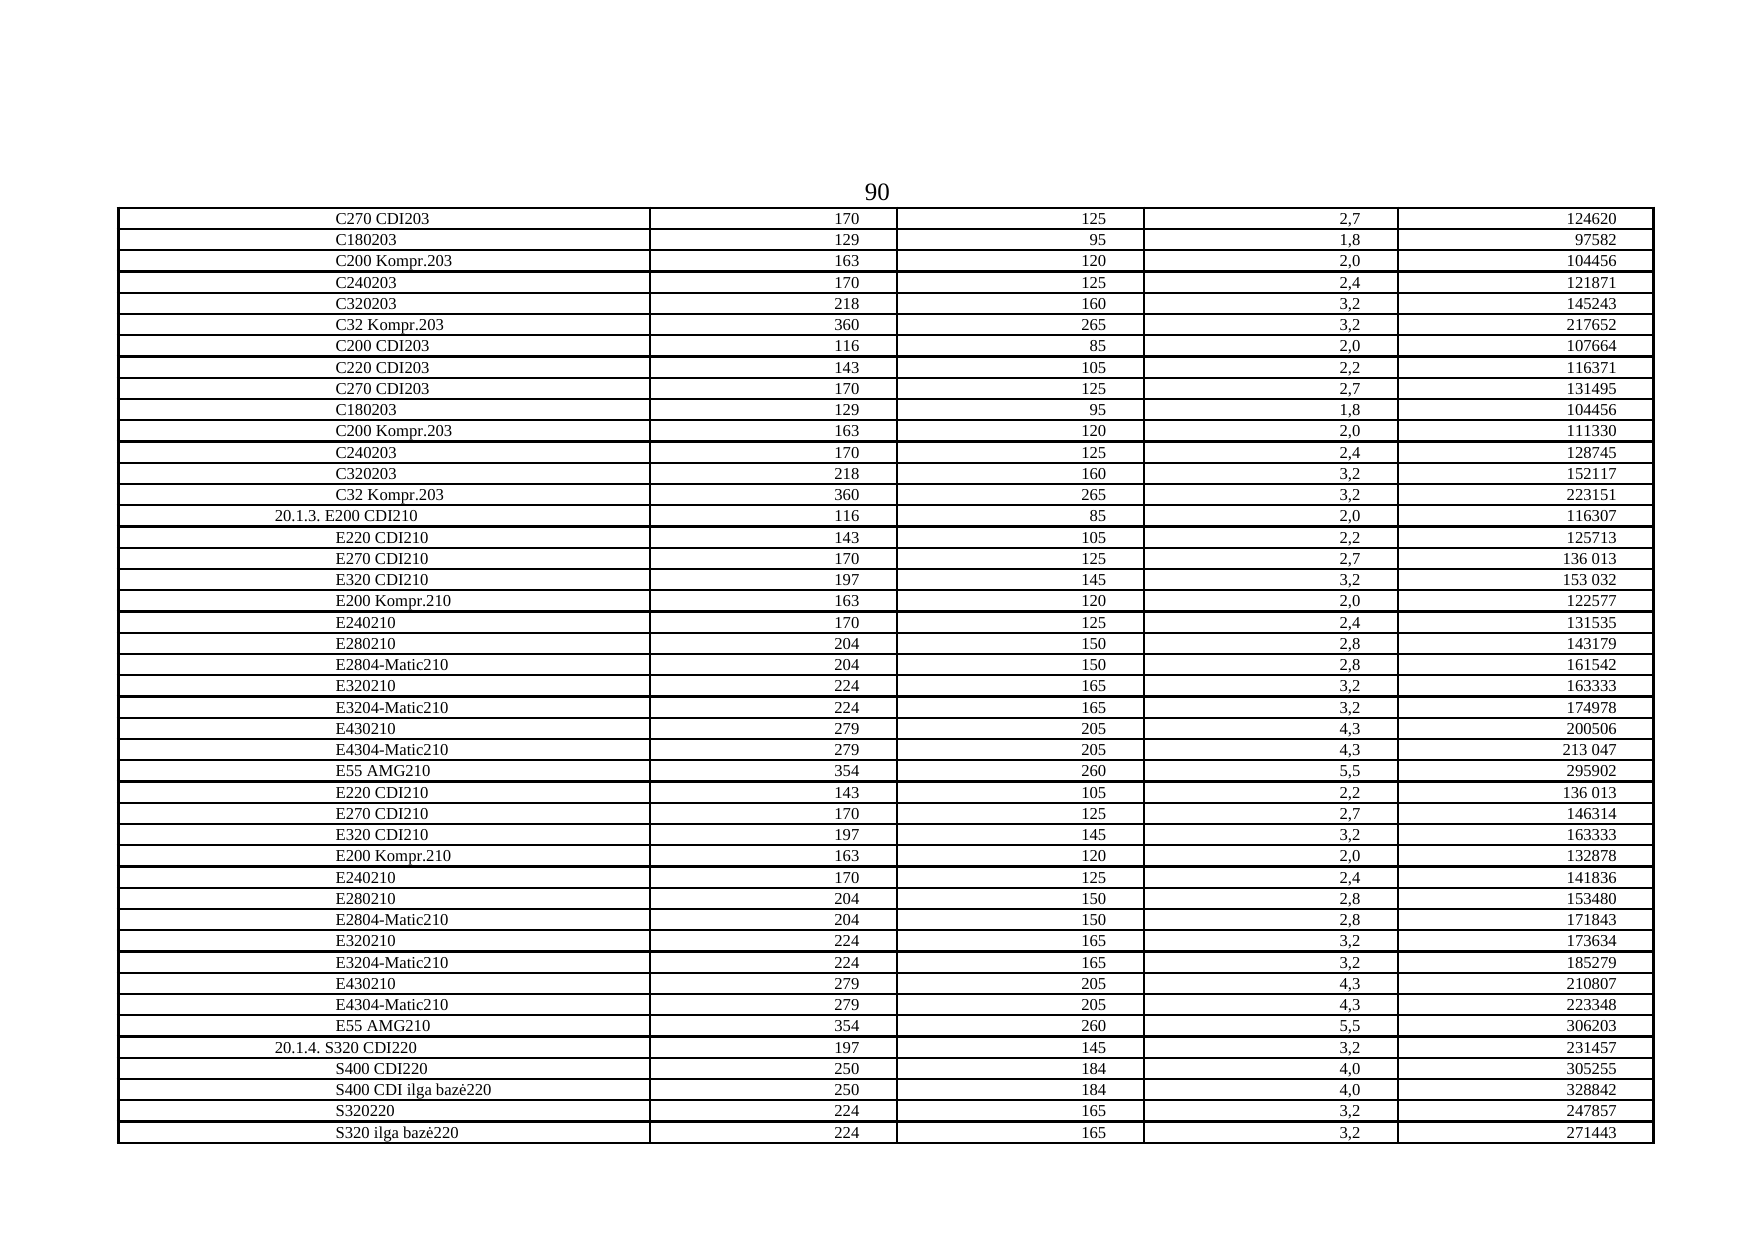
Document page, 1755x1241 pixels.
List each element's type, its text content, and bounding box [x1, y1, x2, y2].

table_cell 218 [651, 464, 896, 483]
table_cell 20.1.3. E200 CDI210 [120, 506, 649, 525]
table_cell 131535 [1399, 613, 1652, 632]
table_cell 95 [898, 230, 1143, 249]
table_cell C32 Kompr.203 [120, 485, 649, 504]
table_cell S400 CDI ilga bazė220 [120, 1080, 649, 1099]
table_cell 125 [898, 868, 1143, 887]
table_cell 2,7 [1145, 209, 1397, 228]
table_cell 170 [651, 549, 896, 568]
table_cell 125 [898, 549, 1143, 568]
table_cell 95 [898, 400, 1143, 419]
table_cell 170 [651, 613, 896, 632]
table_cell 223348 [1399, 995, 1652, 1014]
table_cell 165 [898, 1123, 1143, 1142]
table_cell 2,7 [1145, 379, 1397, 398]
table_cell 2,4 [1145, 443, 1397, 462]
table_cell C32 Kompr.203 [120, 315, 649, 334]
table_cell 279 [651, 740, 896, 759]
table_cell 2,2 [1145, 528, 1397, 547]
table_cell C320203 [120, 294, 649, 313]
table_cell 170 [651, 868, 896, 887]
table_cell 200506 [1399, 719, 1652, 738]
table_cell 3,2 [1145, 698, 1397, 717]
table_cell 2,8 [1145, 634, 1397, 653]
table_cell 4,0 [1145, 1059, 1397, 1078]
table_cell 204 [651, 910, 896, 929]
table_cell 125 [898, 273, 1143, 292]
table_cell 173634 [1399, 931, 1652, 950]
table_cell 165 [898, 676, 1143, 695]
table_cell C180203 [120, 400, 649, 419]
table_cell 265 [898, 315, 1143, 334]
table_cell 2,4 [1145, 613, 1397, 632]
table_cell 2,0 [1145, 336, 1397, 355]
table_cell 4,3 [1145, 974, 1397, 993]
table_cell 204 [651, 889, 896, 908]
table_cell S320 ilga bazė220 [120, 1123, 649, 1142]
table_cell 224 [651, 953, 896, 972]
table_cell 205 [898, 974, 1143, 993]
table_cell 224 [651, 1101, 896, 1120]
table_cell E200 Kompr.210 [120, 846, 649, 865]
table_cell 165 [898, 953, 1143, 972]
table_cell 3,2 [1145, 294, 1397, 313]
table_cell 197 [651, 1038, 896, 1057]
table_cell C240203 [120, 273, 649, 292]
table_cell 205 [898, 740, 1143, 759]
table_cell 3,2 [1145, 570, 1397, 589]
table_cell C200 Kompr.203 [120, 251, 649, 270]
table_cell C240203 [120, 443, 649, 462]
table_cell E55 AMG210 [120, 1016, 649, 1035]
table_cell 171843 [1399, 910, 1652, 929]
table_cell E4304-Matic210 [120, 995, 649, 1014]
table_cell 105 [898, 783, 1143, 802]
table_cell 132878 [1399, 846, 1652, 865]
table_cell 136 013 [1399, 783, 1652, 802]
table_cell 2,8 [1145, 889, 1397, 908]
table_cell 163 [651, 591, 896, 610]
table_cell 271443 [1399, 1123, 1652, 1142]
table_cell E270 CDI210 [120, 549, 649, 568]
table_cell 295902 [1399, 761, 1652, 780]
table_cell 125 [898, 443, 1143, 462]
table_cell 3,2 [1145, 1123, 1397, 1142]
table_cell 104456 [1399, 400, 1652, 419]
table_cell 170 [651, 443, 896, 462]
table_cell 150 [898, 634, 1143, 653]
table_cell 152117 [1399, 464, 1652, 483]
table_cell 128745 [1399, 443, 1652, 462]
table_cell 2,4 [1145, 273, 1397, 292]
table_cell 150 [898, 910, 1143, 929]
table_cell 107664 [1399, 336, 1652, 355]
table_cell 3,2 [1145, 953, 1397, 972]
table_cell 224 [651, 1123, 896, 1142]
table_cell 231457 [1399, 1038, 1652, 1057]
table_cell 150 [898, 655, 1143, 674]
table_cell 129 [651, 230, 896, 249]
table_cell E320210 [120, 676, 649, 695]
table_cell 218 [651, 294, 896, 313]
table_cell 197 [651, 570, 896, 589]
table_cell 145 [898, 825, 1143, 844]
table_cell 2,0 [1145, 591, 1397, 610]
table_cell 125 [898, 804, 1143, 823]
table_cell 131495 [1399, 379, 1652, 398]
table_cell C320203 [120, 464, 649, 483]
table_cell 163 [651, 251, 896, 270]
table_cell 143 [651, 528, 896, 547]
table_cell 5,5 [1145, 1016, 1397, 1035]
table_cell E430210 [120, 719, 649, 738]
table_cell 250 [651, 1059, 896, 1078]
table_cell 3,2 [1145, 485, 1397, 504]
table_cell S400 CDI220 [120, 1059, 649, 1078]
table_cell 145243 [1399, 294, 1652, 313]
table_cell 260 [898, 1016, 1143, 1035]
table_cell 85 [898, 506, 1143, 525]
table_cell 2,7 [1145, 549, 1397, 568]
table_cell 85 [898, 336, 1143, 355]
table_cell 247857 [1399, 1101, 1652, 1120]
table_cell 160 [898, 294, 1143, 313]
table_cell 104456 [1399, 251, 1652, 270]
table_cell 224 [651, 676, 896, 695]
table_cell 163 [651, 421, 896, 440]
table_cell 111330 [1399, 421, 1652, 440]
table_cell 3,2 [1145, 825, 1397, 844]
table_cell 4,3 [1145, 995, 1397, 1014]
table_cell C220 CDI203 [120, 358, 649, 377]
table_cell C200 Kompr.203 [120, 421, 649, 440]
table_cell E2804-Matic210 [120, 910, 649, 929]
table_cell 125713 [1399, 528, 1652, 547]
table_cell 185279 [1399, 953, 1652, 972]
table_cell 3,2 [1145, 1101, 1397, 1120]
table_cell 205 [898, 719, 1143, 738]
table_cell 116371 [1399, 358, 1652, 377]
table_cell 360 [651, 485, 896, 504]
table_cell 170 [651, 209, 896, 228]
table_cell 174978 [1399, 698, 1652, 717]
table_cell 120 [898, 846, 1143, 865]
table_cell 204 [651, 655, 896, 674]
table_cell 4,3 [1145, 719, 1397, 738]
table_cell 3,2 [1145, 676, 1397, 695]
table_cell C200 CDI203 [120, 336, 649, 355]
table_cell 136 013 [1399, 549, 1652, 568]
table_cell E280210 [120, 889, 649, 908]
table_cell 150 [898, 889, 1143, 908]
table_cell 125 [898, 379, 1143, 398]
table_cell 125 [898, 613, 1143, 632]
table_cell 105 [898, 528, 1143, 547]
table_cell 2,7 [1145, 804, 1397, 823]
table_cell E3204-Matic210 [120, 953, 649, 972]
table_cell 2,8 [1145, 655, 1397, 674]
table_cell 116307 [1399, 506, 1652, 525]
table_cell 223151 [1399, 485, 1652, 504]
table_cell E320210 [120, 931, 649, 950]
table_cell 184 [898, 1059, 1143, 1078]
table_cell C180203 [120, 230, 649, 249]
table_cell 1,8 [1145, 230, 1397, 249]
table_cell 306203 [1399, 1016, 1652, 1035]
table_cell 165 [898, 698, 1143, 717]
table_cell 328842 [1399, 1080, 1652, 1099]
table_cell 279 [651, 995, 896, 1014]
table_cell 224 [651, 931, 896, 950]
table_cell 2,0 [1145, 421, 1397, 440]
table_cell 250 [651, 1080, 896, 1099]
table_cell 124620 [1399, 209, 1652, 228]
table_cell 217652 [1399, 315, 1652, 334]
table_cell 153480 [1399, 889, 1652, 908]
table_cell E200 Kompr.210 [120, 591, 649, 610]
table_cell 125 [898, 209, 1143, 228]
table_cell 305255 [1399, 1059, 1652, 1078]
table_cell E2804-Matic210 [120, 655, 649, 674]
table_cell 143179 [1399, 634, 1652, 653]
table_cell 161542 [1399, 655, 1652, 674]
table_cell 105 [898, 358, 1143, 377]
table_cell 163333 [1399, 676, 1652, 695]
table_cell 153 032 [1399, 570, 1652, 589]
table_cell 210807 [1399, 974, 1652, 993]
table_cell 2,0 [1145, 251, 1397, 270]
table_cell 160 [898, 464, 1143, 483]
table_cell 360 [651, 315, 896, 334]
table_cell 163333 [1399, 825, 1652, 844]
table_cell E55 AMG210 [120, 761, 649, 780]
table_cell 204 [651, 634, 896, 653]
table_cell 116 [651, 506, 896, 525]
table_cell 2,0 [1145, 846, 1397, 865]
table_cell 97582 [1399, 230, 1652, 249]
table_cell E270 CDI210 [120, 804, 649, 823]
table_cell 2,2 [1145, 783, 1397, 802]
table_cell 3,2 [1145, 315, 1397, 334]
table_cell 143 [651, 358, 896, 377]
table_cell 2,2 [1145, 358, 1397, 377]
table_cell 3,2 [1145, 1038, 1397, 1057]
table_cell 2,0 [1145, 506, 1397, 525]
table_cell 121871 [1399, 273, 1652, 292]
table_cell 197 [651, 825, 896, 844]
table_cell 2,8 [1145, 910, 1397, 929]
table_cell E240210 [120, 868, 649, 887]
table_cell S320220 [120, 1101, 649, 1120]
table_cell C270 CDI203 [120, 209, 649, 228]
table_cell C270 CDI203 [120, 379, 649, 398]
table_cell 165 [898, 1101, 1143, 1120]
table_cell 143 [651, 783, 896, 802]
table_cell E280210 [120, 634, 649, 653]
table_cell E220 CDI210 [120, 783, 649, 802]
table_cell 279 [651, 719, 896, 738]
table_cell 205 [898, 995, 1143, 1014]
table_cell E3204-Matic210 [120, 698, 649, 717]
table_cell 4,0 [1145, 1080, 1397, 1099]
table_cell E320 CDI210 [120, 825, 649, 844]
table_cell 265 [898, 485, 1143, 504]
table_cell 116 [651, 336, 896, 355]
table_cell E4304-Matic210 [120, 740, 649, 759]
table_cell E220 CDI210 [120, 528, 649, 547]
table_cell 120 [898, 251, 1143, 270]
table_cell 279 [651, 974, 896, 993]
table_cell 5,5 [1145, 761, 1397, 780]
table_cell 122577 [1399, 591, 1652, 610]
table_cell 170 [651, 379, 896, 398]
table_cell 354 [651, 1016, 896, 1035]
table_cell 224 [651, 698, 896, 717]
table_cell 184 [898, 1080, 1143, 1099]
table_cell 2,4 [1145, 868, 1397, 887]
table_cell E320 CDI210 [120, 570, 649, 589]
table_cell 1,8 [1145, 400, 1397, 419]
table_cell 120 [898, 421, 1143, 440]
table_cell 260 [898, 761, 1143, 780]
table_cell 145 [898, 570, 1143, 589]
table_cell 146314 [1399, 804, 1652, 823]
table_cell 354 [651, 761, 896, 780]
table_cell 145 [898, 1038, 1143, 1057]
table_cell 163 [651, 846, 896, 865]
table_cell 3,2 [1145, 931, 1397, 950]
table_cell 120 [898, 591, 1143, 610]
table_cell 165 [898, 931, 1143, 950]
table_cell 3,2 [1145, 464, 1397, 483]
table_cell 20.1.4. S320 CDI220 [120, 1038, 649, 1057]
table_cell 4,3 [1145, 740, 1397, 759]
table_cell 213 047 [1399, 740, 1652, 759]
table_cell 170 [651, 273, 896, 292]
table_cell E240210 [120, 613, 649, 632]
table_cell E430210 [120, 974, 649, 993]
table_cell 141836 [1399, 868, 1652, 887]
table_cell 170 [651, 804, 896, 823]
table_cell 129 [651, 400, 896, 419]
